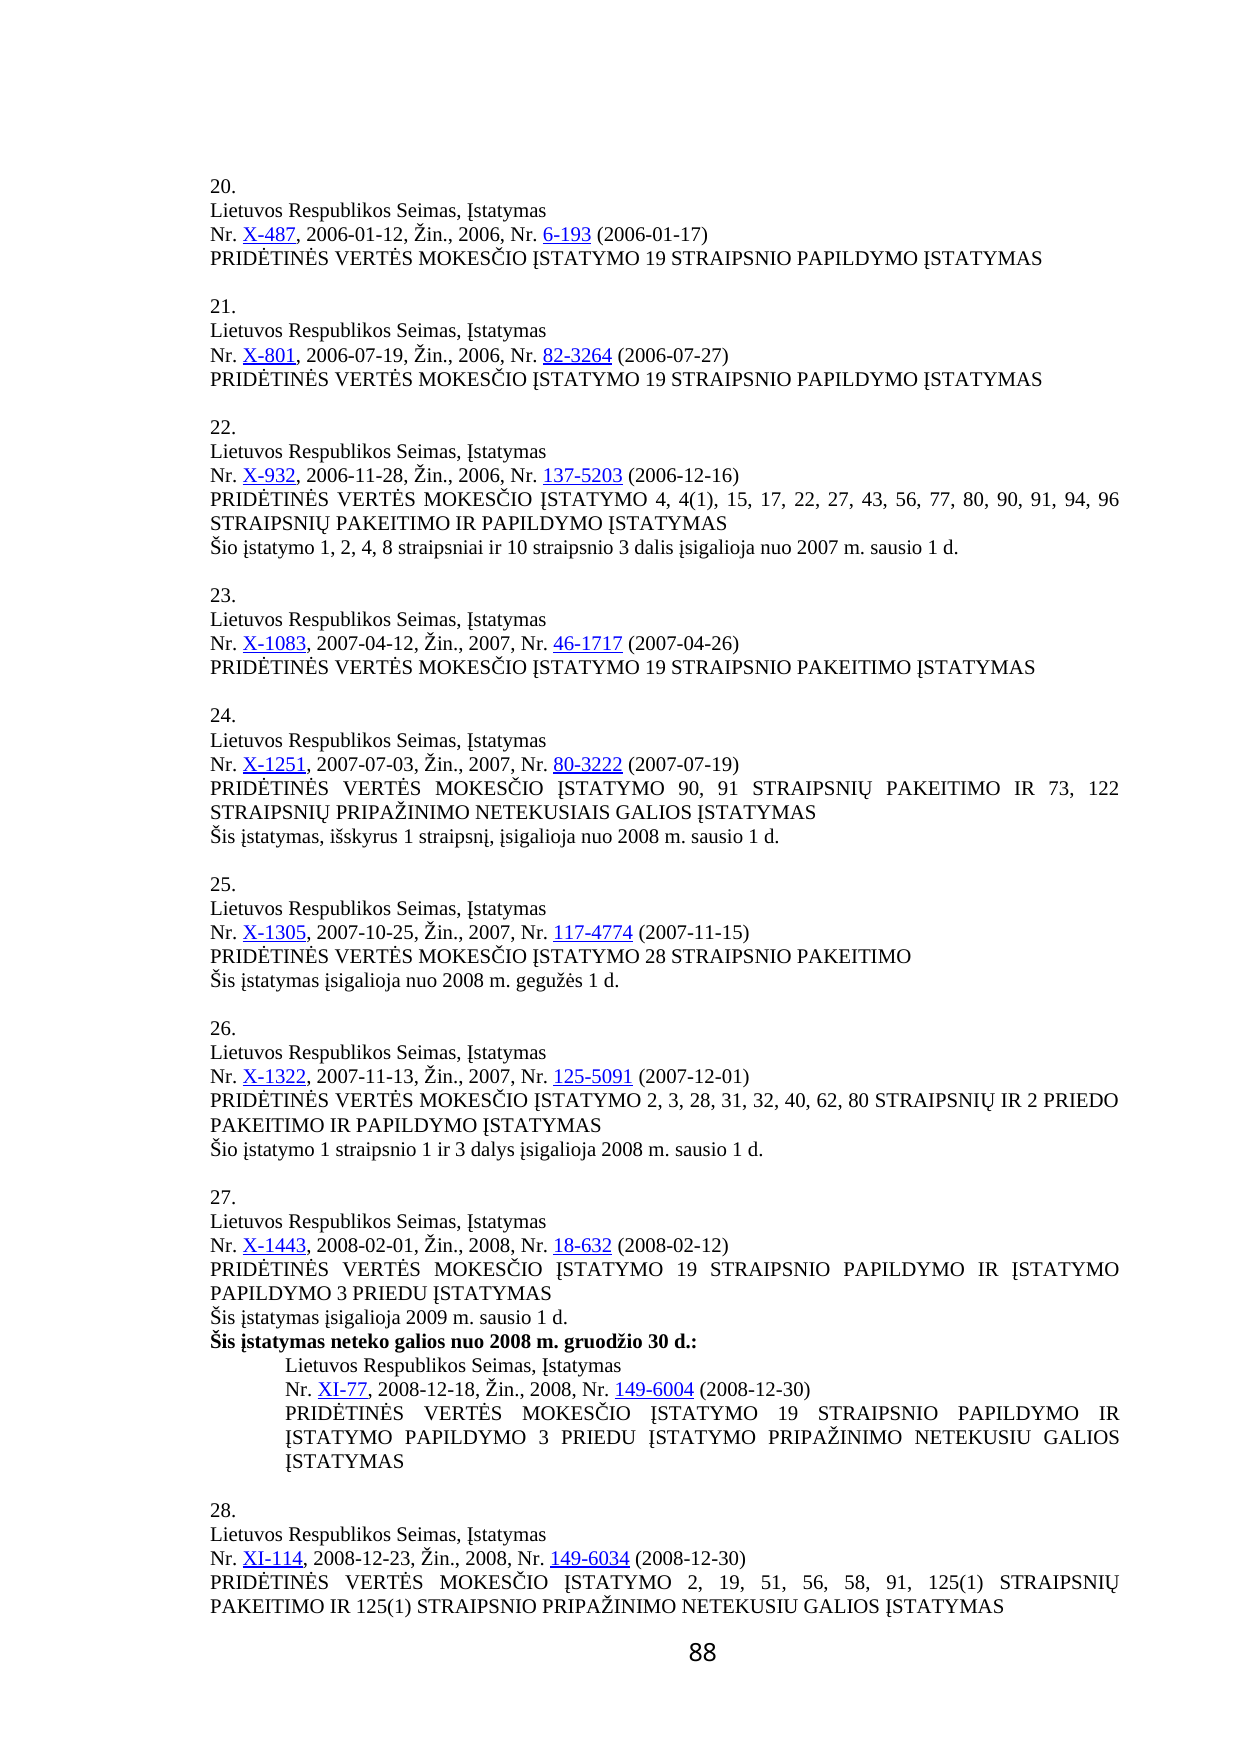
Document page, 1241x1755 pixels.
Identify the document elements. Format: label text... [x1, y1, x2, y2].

text Nr. XI-114, 2008-12-23, Žin., 2008, Nr. 149-6034 (2008-12-30) [210, 1546, 1120, 1570]
text Lietuvos Respublikos Seimas, Įstatymas [210, 1040, 1120, 1064]
text PRIDĖTINĖS VERTĖS MOKESČIO ĮSTATYMO 4, 4(1), 15, 17, 22, 27, 43, 56, 77, 80, 90, 91, 94, 96 STRAIPSNIŲ PAKEITIMO IR PAPILDYMO ĮSTATYMAS [210, 487, 1120, 535]
text Lietuvos Respublikos Seimas, Įstatymas [210, 1353, 1120, 1377]
text PRIDĖTINĖS VERTĖS MOKESČIO ĮSTATYMO 19 STRAIPSNIO PAPILDYMO IR ĮSTATYMO PAPILDYMO 3 PRIEDU ĮSTATYMO PRIPAŽINIMO NETEKUSIU GALIOS ĮSTATYMAS [285, 1401, 1120, 1473]
text Šis įstatymas įsigalioja 2009 m. sausio 1 d. [210, 1305, 1120, 1329]
text 23. [210, 583, 1120, 607]
text PRIDĖTINĖS VERTĖS MOKESČIO ĮSTATYMO 19 STRAIPSNIO PAKEITIMO ĮSTATYMAS [210, 655, 1120, 679]
text 25. [210, 872, 1120, 896]
text Nr. X-487, 2006-01-12, Žin., 2006, Nr. 6-193 (2006-01-17) [210, 222, 1120, 246]
text PRIDĖTINĖS VERTĖS MOKESČIO ĮSTATYMO 2, 19, 51, 56, 58, 91, 125(1) STRAIPSNIŲ PAKEITIMO IR 125(1) STRAIPSNIO PRIPAŽINIMO NETEKUSIU GALIOS ĮSTATYMAS [210, 1570, 1120, 1618]
text Šis įstatymas, išskyrus 1 straipsnį, įsigalioja nuo 2008 m. sausio 1 d. [210, 824, 1120, 848]
text Lietuvos Respublikos Seimas, Įstatymas [210, 318, 1120, 342]
text Lietuvos Respublikos Seimas, Įstatymas [210, 896, 1120, 920]
text Nr. X-1305, 2007-10-25, Žin., 2007, Nr. 117-4774 (2007-11-15) [210, 920, 1120, 944]
text Lietuvos Respublikos Seimas, Įstatymas [210, 439, 1120, 463]
text Šis įstatymas įsigalioja nuo 2008 m. gegužės 1 d. [210, 968, 1120, 992]
text 27. [210, 1185, 1120, 1209]
text Lietuvos Respublikos Seimas, Įstatymas [210, 198, 1120, 222]
text 24. [210, 703, 1120, 727]
text 22. [210, 415, 1120, 439]
text Nr. X-1322, 2007-11-13, Žin., 2007, Nr. 125-5091 (2007-12-01) [210, 1064, 1120, 1088]
text Lietuvos Respublikos Seimas, Įstatymas [210, 1522, 1120, 1546]
text PRIDĖTINĖS VERTĖS MOKESČIO ĮSTATYMO 2, 3, 28, 31, 32, 40, 62, 80 STRAIPSNIŲ IR 2 PRIEDO PAKEITIMO IR PAPILDYMO ĮSTATYMAS [210, 1088, 1120, 1137]
text 26. [210, 1016, 1120, 1040]
text Lietuvos Respublikos Seimas, Įstatymas [210, 1209, 1120, 1233]
text Nr. X-932, 2006-11-28, Žin., 2006, Nr. 137-5203 (2006-12-16) [210, 463, 1120, 487]
text Nr. X-801, 2006-07-19, Žin., 2006, Nr. 82-3264 (2006-07-27) [210, 342, 1120, 367]
text PRIDĖTINĖS VERTĖS MOKESČIO ĮSTATYMO 19 STRAIPSNIO PAPILDYMO IR ĮSTATYMO PAPILDYMO 3 PRIEDU ĮSTATYMAS [210, 1257, 1120, 1305]
text Nr. X-1083, 2007-04-12, Žin., 2007, Nr. 46-1717 (2007-04-26) [210, 631, 1120, 655]
text Lietuvos Respublikos Seimas, Įstatymas [210, 607, 1120, 631]
text PRIDĖTINĖS VERTĖS MOKESČIO ĮSTATYMO 28 STRAIPSNIO PAKEITIMO [210, 944, 1120, 968]
text PRIDĖTINĖS VERTĖS MOKESČIO ĮSTATYMO 19 STRAIPSNIO PAPILDYMO ĮSTATYMAS [210, 246, 1120, 270]
text Nr. X-1251, 2007-07-03, Žin., 2007, Nr. 80-3222 (2007-07-19) [210, 752, 1120, 776]
text 20. [210, 174, 1120, 198]
text Nr. X-1443, 2008-02-01, Žin., 2008, Nr. 18-632 (2008-02-12) [210, 1233, 1120, 1257]
text Nr. XI-77, 2008-12-18, Žin., 2008, Nr. 149-6004 (2008-12-30) [210, 1377, 1120, 1401]
text PRIDĖTINĖS VERTĖS MOKESČIO ĮSTATYMO 90, 91 STRAIPSNIŲ PAKEITIMO IR 73, 122 STRAIPSNIŲ PRIPAŽINIMO NETEKUSIAIS GALIOS ĮSTATYMAS [210, 776, 1120, 824]
text Lietuvos Respublikos Seimas, Įstatymas [210, 727, 1120, 752]
text PRIDĖTINĖS VERTĖS MOKESČIO ĮSTATYMO 19 STRAIPSNIO PAPILDYMO ĮSTATYMAS [210, 367, 1120, 391]
text 28. [210, 1497, 1120, 1522]
text Šis įstatymas neteko galios nuo 2008 m. gruodžio 30 d.: [210, 1329, 1120, 1353]
text 21. [210, 294, 1120, 318]
text Šio įstatymo 1 straipsnio 1 ir 3 dalys įsigalioja 2008 m. sausio 1 d. [210, 1137, 1120, 1161]
text Šio įstatymo 1, 2, 4, 8 straipsniai ir 10 straipsnio 3 dalis įsigalioja nuo 2007 m. sausio 1 d. [210, 535, 1120, 559]
